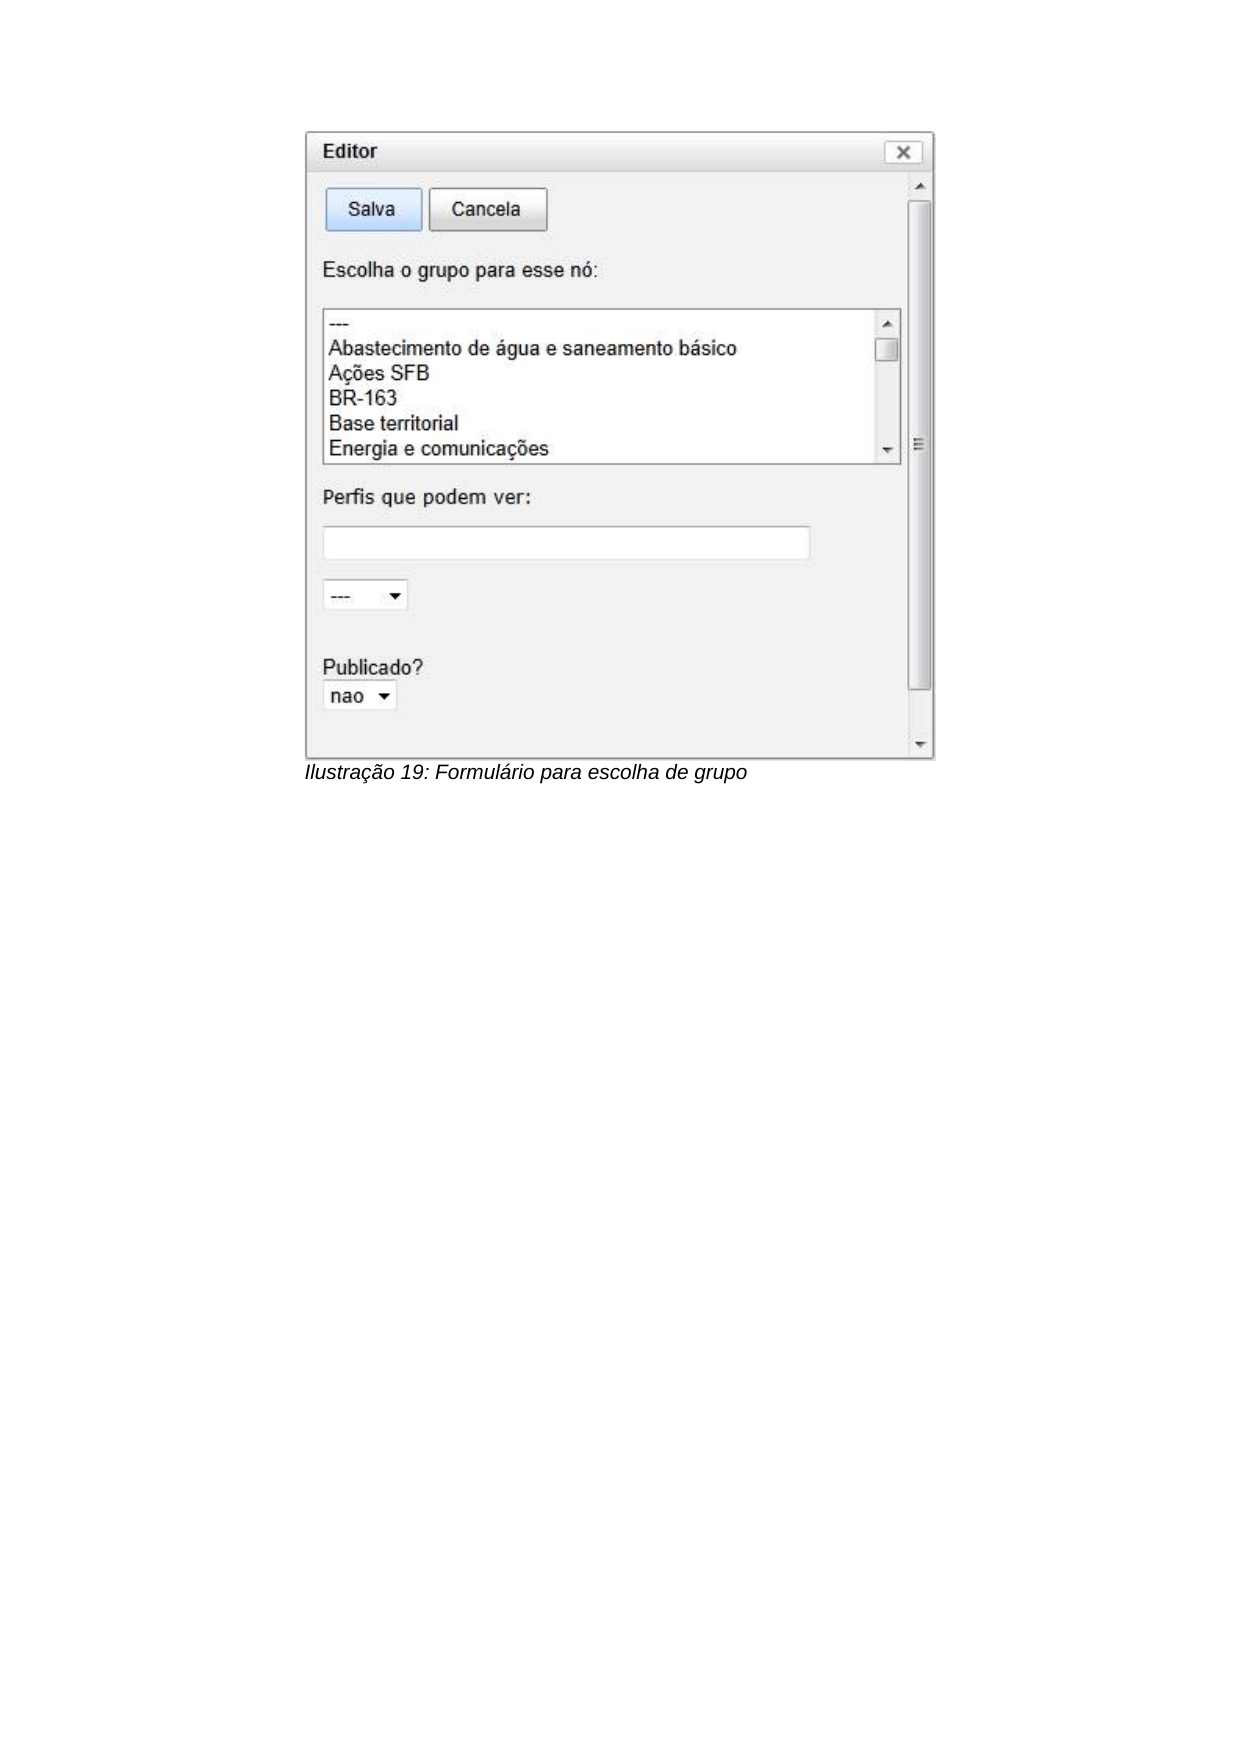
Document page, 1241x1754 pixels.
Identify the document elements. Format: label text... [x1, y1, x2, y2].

text Ilustração 19: Formulário para escolha de grupo [304, 761, 936, 783]
picture [304, 130, 936, 761]
